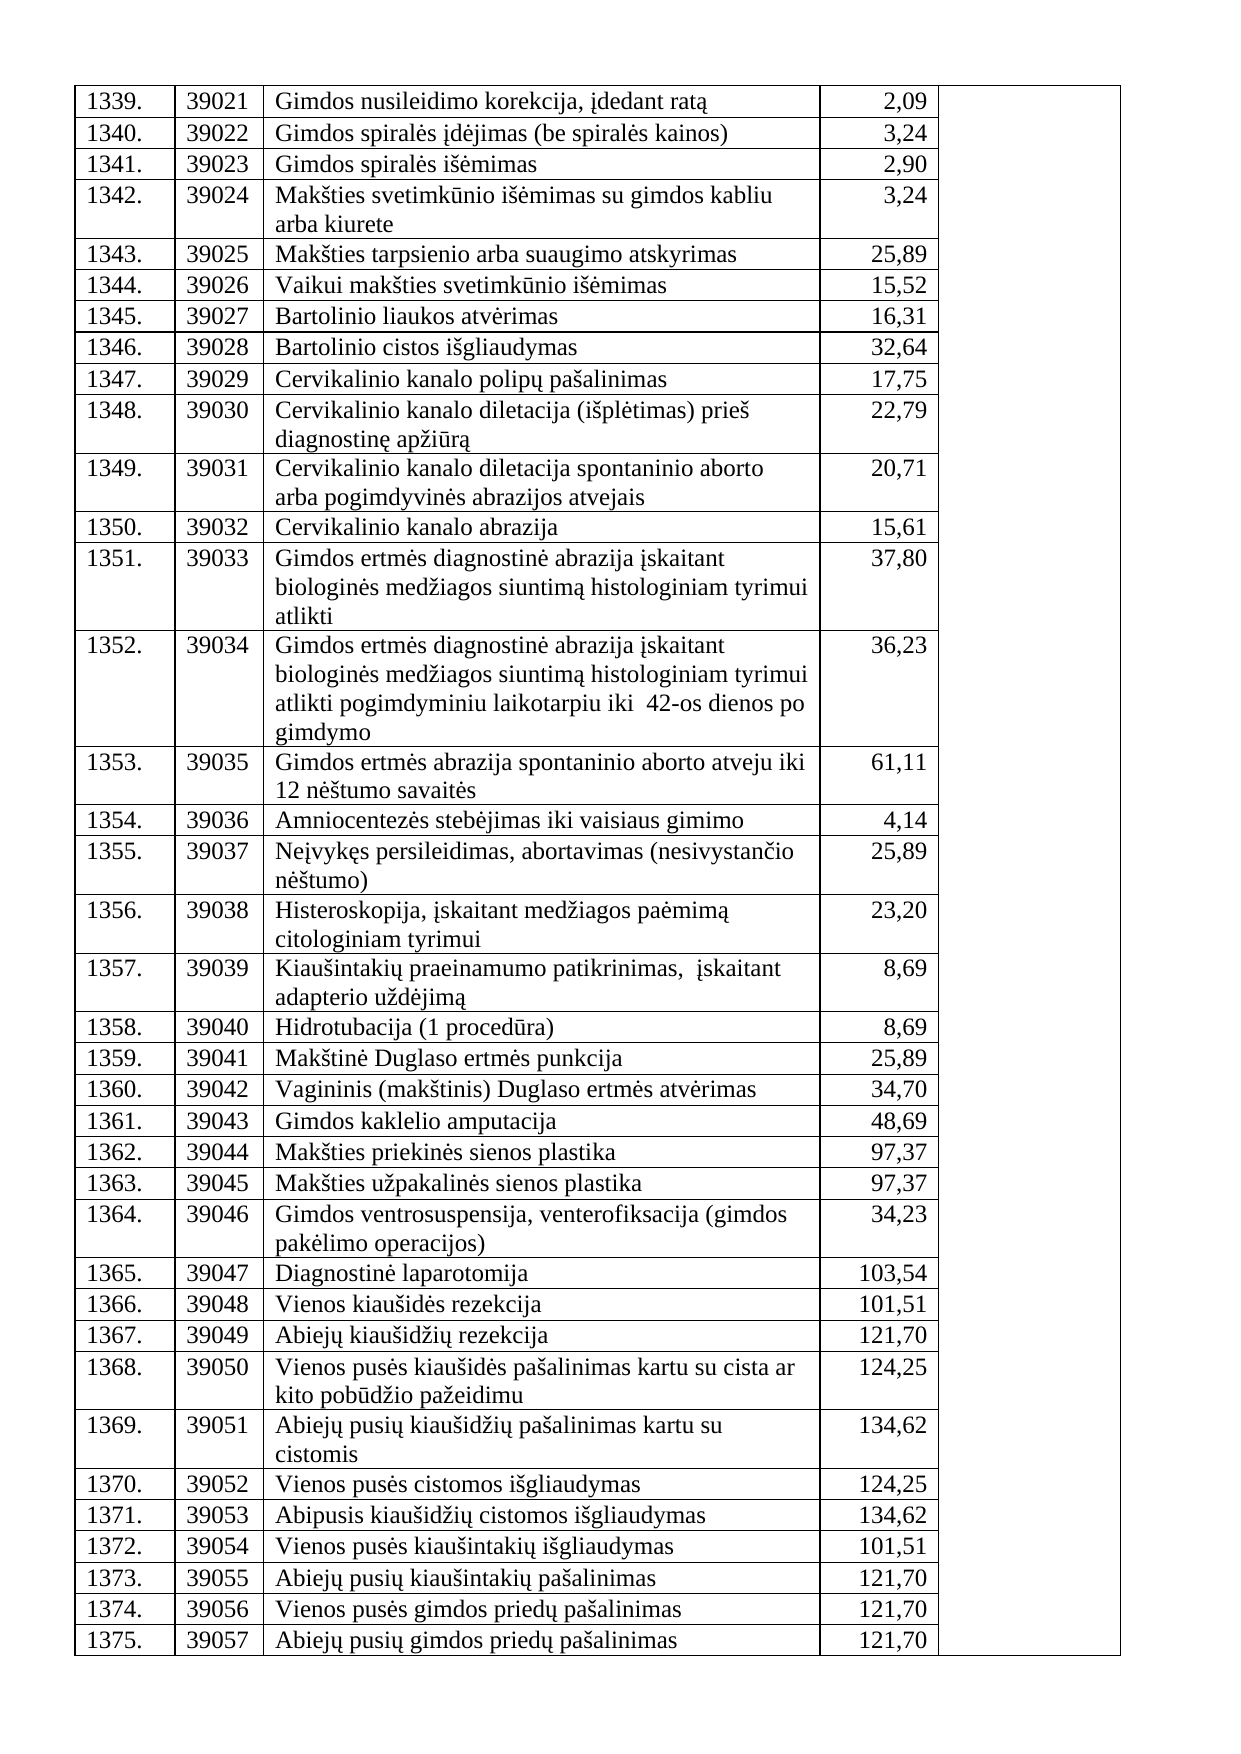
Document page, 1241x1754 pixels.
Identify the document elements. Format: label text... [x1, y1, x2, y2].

table_cell 39057 [176, 1625, 263, 1655]
table_cell 39033 [176, 543, 263, 629]
table_cell 3,24 [821, 180, 938, 238]
table_cell 32,64 [821, 333, 938, 363]
table_cell 1375. [76, 1625, 174, 1655]
table_cell Bartolinio cistos išgliaudymas [264, 333, 819, 363]
table_cell 39055 [176, 1563, 263, 1593]
table_cell 1344. [76, 270, 174, 300]
table_cell 39041 [176, 1043, 263, 1073]
table_cell 2,90 [821, 149, 938, 179]
table_cell 1360. [76, 1075, 174, 1105]
table_cell 39029 [176, 364, 263, 394]
table_cell Gimdos nusileidimo korekcija, įdedant ratą [264, 86, 819, 117]
table_cell 1372. [76, 1531, 174, 1562]
table_cell 1365. [76, 1258, 174, 1288]
table_cell Diagnostinė laparotomija [264, 1258, 819, 1288]
table_cell 1349. [76, 454, 174, 511]
table_cell Makštinė Duglaso ertmės punkcija [264, 1043, 819, 1073]
table_cell 39050 [176, 1352, 263, 1409]
table_cell 17,75 [821, 364, 938, 394]
table_cell Gimdos spiralės išėmimas [264, 149, 819, 179]
table_cell Cervikalinio kanalo polipų pašalinimas [264, 364, 819, 394]
table_cell 134,62 [821, 1410, 938, 1468]
table_cell Makšties užpakalinės sienos plastika [264, 1168, 819, 1198]
table_cell 39028 [176, 333, 263, 363]
table_cell 39030 [176, 395, 263, 452]
table_cell 39042 [176, 1075, 263, 1105]
table_cell Gimdos ertmės diagnostinė abrazija įskaitant biologinės medžiagos siuntimą histologiniam tyrimui atlikti [264, 543, 819, 629]
table_cell Bartolinio liaukos atvėrimas [264, 301, 819, 331]
table_cell 39049 [176, 1321, 263, 1351]
table_cell 25,89 [821, 1043, 938, 1073]
table_cell 15,52 [821, 270, 938, 300]
table_cell 39039 [176, 954, 263, 1011]
table_cell 1347. [76, 364, 174, 394]
table_cell Amniocentezės stebėjimas iki vaisiaus gimimo [264, 805, 819, 835]
table_cell 1345. [76, 301, 174, 331]
table_cell 1356. [76, 895, 174, 952]
table_cell Makšties svetimkūnio išėmimas su gimdos kabliu arba kiurete [264, 180, 819, 238]
table_cell 1340. [76, 118, 174, 148]
table_cell 1350. [76, 512, 174, 542]
table_cell Gimdos spiralės įdėjimas (be spiralės kainos) [264, 118, 819, 148]
table_cell 39051 [176, 1410, 263, 1468]
table_cell 3,24 [821, 118, 938, 148]
table_cell Gimdos kaklelio amputacija [264, 1106, 819, 1136]
table_cell Makšties tarpsienio arba suaugimo atskyrimas [264, 239, 819, 269]
table_cell Neįvykęs persileidimas, abortavimas (nesivystančio nėštumo) [264, 836, 819, 894]
table_cell 39038 [176, 895, 263, 952]
table_cell Abipusis kiaušidžių cistomos išgliaudymas [264, 1500, 819, 1530]
table_cell 25,89 [821, 836, 938, 894]
table_cell Cervikalinio kanalo diletacija spontaninio aborto arba pogimdyvinės abrazijos atvejais [264, 454, 819, 511]
table_cell 36,23 [821, 631, 938, 746]
table_cell 1369. [76, 1410, 174, 1468]
table_cell 39053 [176, 1500, 263, 1530]
table_cell 1339. [76, 86, 174, 117]
table_cell 39024 [176, 180, 263, 238]
table_cell Vienos kiaušidės rezekcija [264, 1289, 819, 1319]
table_cell 37,80 [821, 543, 938, 629]
table_cell 39048 [176, 1289, 263, 1319]
table_cell Kiaušintakių praeinamumo patikrinimas, įskaitant adapterio uždėjimą [264, 954, 819, 1011]
table_cell 34,23 [821, 1200, 938, 1257]
table_cell Cervikalinio kanalo abrazija [264, 512, 819, 542]
table_cell 101,51 [821, 1289, 938, 1319]
table_cell 39023 [176, 149, 263, 179]
table_cell 16,31 [821, 301, 938, 331]
table_cell 34,70 [821, 1075, 938, 1105]
table_cell 39043 [176, 1106, 263, 1136]
table_cell Histeroskopija, įskaitant medžiagos paėmimą citologiniam tyrimui [264, 895, 819, 952]
table_cell 39035 [176, 747, 263, 804]
table_cell Makšties priekinės sienos plastika [264, 1137, 819, 1167]
table_cell 101,51 [821, 1531, 938, 1562]
table_cell 23,20 [821, 895, 938, 952]
table_cell 25,89 [821, 239, 938, 269]
table_cell Gimdos ventrosuspensija, venterofiksacija (gimdos pakėlimo operacijos) [264, 1200, 819, 1257]
table_cell 1343. [76, 239, 174, 269]
table_cell 39047 [176, 1258, 263, 1288]
table_cell 1366. [76, 1289, 174, 1319]
table_cell 1368. [76, 1352, 174, 1409]
table_cell Gimdos ertmės diagnostinė abrazija įskaitant biologinės medžiagos siuntimą histologiniam tyrimui atlikti pogimdyminiu laikotarpiu iki 42-os dienos po gimdymo [264, 631, 819, 746]
table_cell Gimdos ertmės abrazija spontaninio aborto atveju iki 12 nėštumo savaitės [264, 747, 819, 804]
table_cell 1362. [76, 1137, 174, 1167]
table_cell 1352. [76, 631, 174, 746]
table_cell 39025 [176, 239, 263, 269]
table_cell 1370. [76, 1469, 174, 1499]
table_cell 39054 [176, 1531, 263, 1562]
table_cell Vaikui makšties svetimkūnio išėmimas [264, 270, 819, 300]
table_cell 134,62 [821, 1500, 938, 1530]
table_cell 39056 [176, 1594, 263, 1624]
table_cell 1346. [76, 333, 174, 363]
table_cell 1359. [76, 1043, 174, 1073]
table_cell 97,37 [821, 1168, 938, 1198]
table_cell 39034 [176, 631, 263, 746]
table_cell Abiejų pusių kiaušidžių pašalinimas kartu su cistomis [264, 1410, 819, 1468]
table_cell 8,69 [821, 954, 938, 1011]
table_cell 39022 [176, 118, 263, 148]
table_cell 1358. [76, 1012, 174, 1042]
table_cell 1341. [76, 149, 174, 179]
table_cell 1354. [76, 805, 174, 835]
table_cell 121,70 [821, 1594, 938, 1624]
table_cell Abiejų pusių kiaušintakių pašalinimas [264, 1563, 819, 1593]
table_cell 1367. [76, 1321, 174, 1351]
table_cell 20,71 [821, 454, 938, 511]
table_cell 121,70 [821, 1563, 938, 1593]
table_cell 1348. [76, 395, 174, 452]
table_cell 39046 [176, 1200, 263, 1257]
table_cell 121,70 [821, 1321, 938, 1351]
table_cell 1355. [76, 836, 174, 894]
table_cell 39031 [176, 454, 263, 511]
table_cell 61,11 [821, 747, 938, 804]
table_cell 39021 [176, 86, 263, 117]
table_cell Vienos pusės cistomos išgliaudymas [264, 1469, 819, 1499]
table_cell Vagininis (makštinis) Duglaso ertmės atvėrimas [264, 1075, 819, 1105]
table_cell 39026 [176, 270, 263, 300]
table_cell 22,79 [821, 395, 938, 452]
table_cell 1342. [76, 180, 174, 238]
table_cell 124,25 [821, 1469, 938, 1499]
table_cell Hidrotubacija (1 procedūra) [264, 1012, 819, 1042]
table_cell 1364. [76, 1200, 174, 1257]
table_cell 48,69 [821, 1106, 938, 1136]
table_cell 39040 [176, 1012, 263, 1042]
table_cell Cervikalinio kanalo diletacija (išplėtimas) prieš diagnostinę apžiūrą [264, 395, 819, 452]
table_cell 39036 [176, 805, 263, 835]
table_cell 1373. [76, 1563, 174, 1593]
table_cell 124,25 [821, 1352, 938, 1409]
table_cell Vienos pusės kiaušidės pašalinimas kartu su cista ar kito pobūdžio pažeidimu [264, 1352, 819, 1409]
table_cell 97,37 [821, 1137, 938, 1167]
table_cell Vienos pusės kiaušintakių išgliaudymas [264, 1531, 819, 1562]
table_cell 4,14 [821, 805, 938, 835]
table_cell 39044 [176, 1137, 263, 1167]
table_cell 39037 [176, 836, 263, 894]
table_cell 1361. [76, 1106, 174, 1136]
table_cell 1374. [76, 1594, 174, 1624]
table_cell [939, 86, 1120, 1655]
table_cell 39045 [176, 1168, 263, 1198]
table_cell 2,09 [821, 86, 938, 117]
table_cell 15,61 [821, 512, 938, 542]
table_cell Abiejų kiaušidžių rezekcija [264, 1321, 819, 1351]
table_cell Vienos pusės gimdos priedų pašalinimas [264, 1594, 819, 1624]
table_cell 1363. [76, 1168, 174, 1198]
table_cell 1357. [76, 954, 174, 1011]
table_cell Abiejų pusių gimdos priedų pašalinimas [264, 1625, 819, 1655]
table_cell 1351. [76, 543, 174, 629]
table_cell 103,54 [821, 1258, 938, 1288]
table_cell 39052 [176, 1469, 263, 1499]
table_cell 1353. [76, 747, 174, 804]
table_cell 39027 [176, 301, 263, 331]
table_cell 121,70 [821, 1625, 938, 1655]
table_cell 39032 [176, 512, 263, 542]
table_cell 1371. [76, 1500, 174, 1530]
table_cell 8,69 [821, 1012, 938, 1042]
